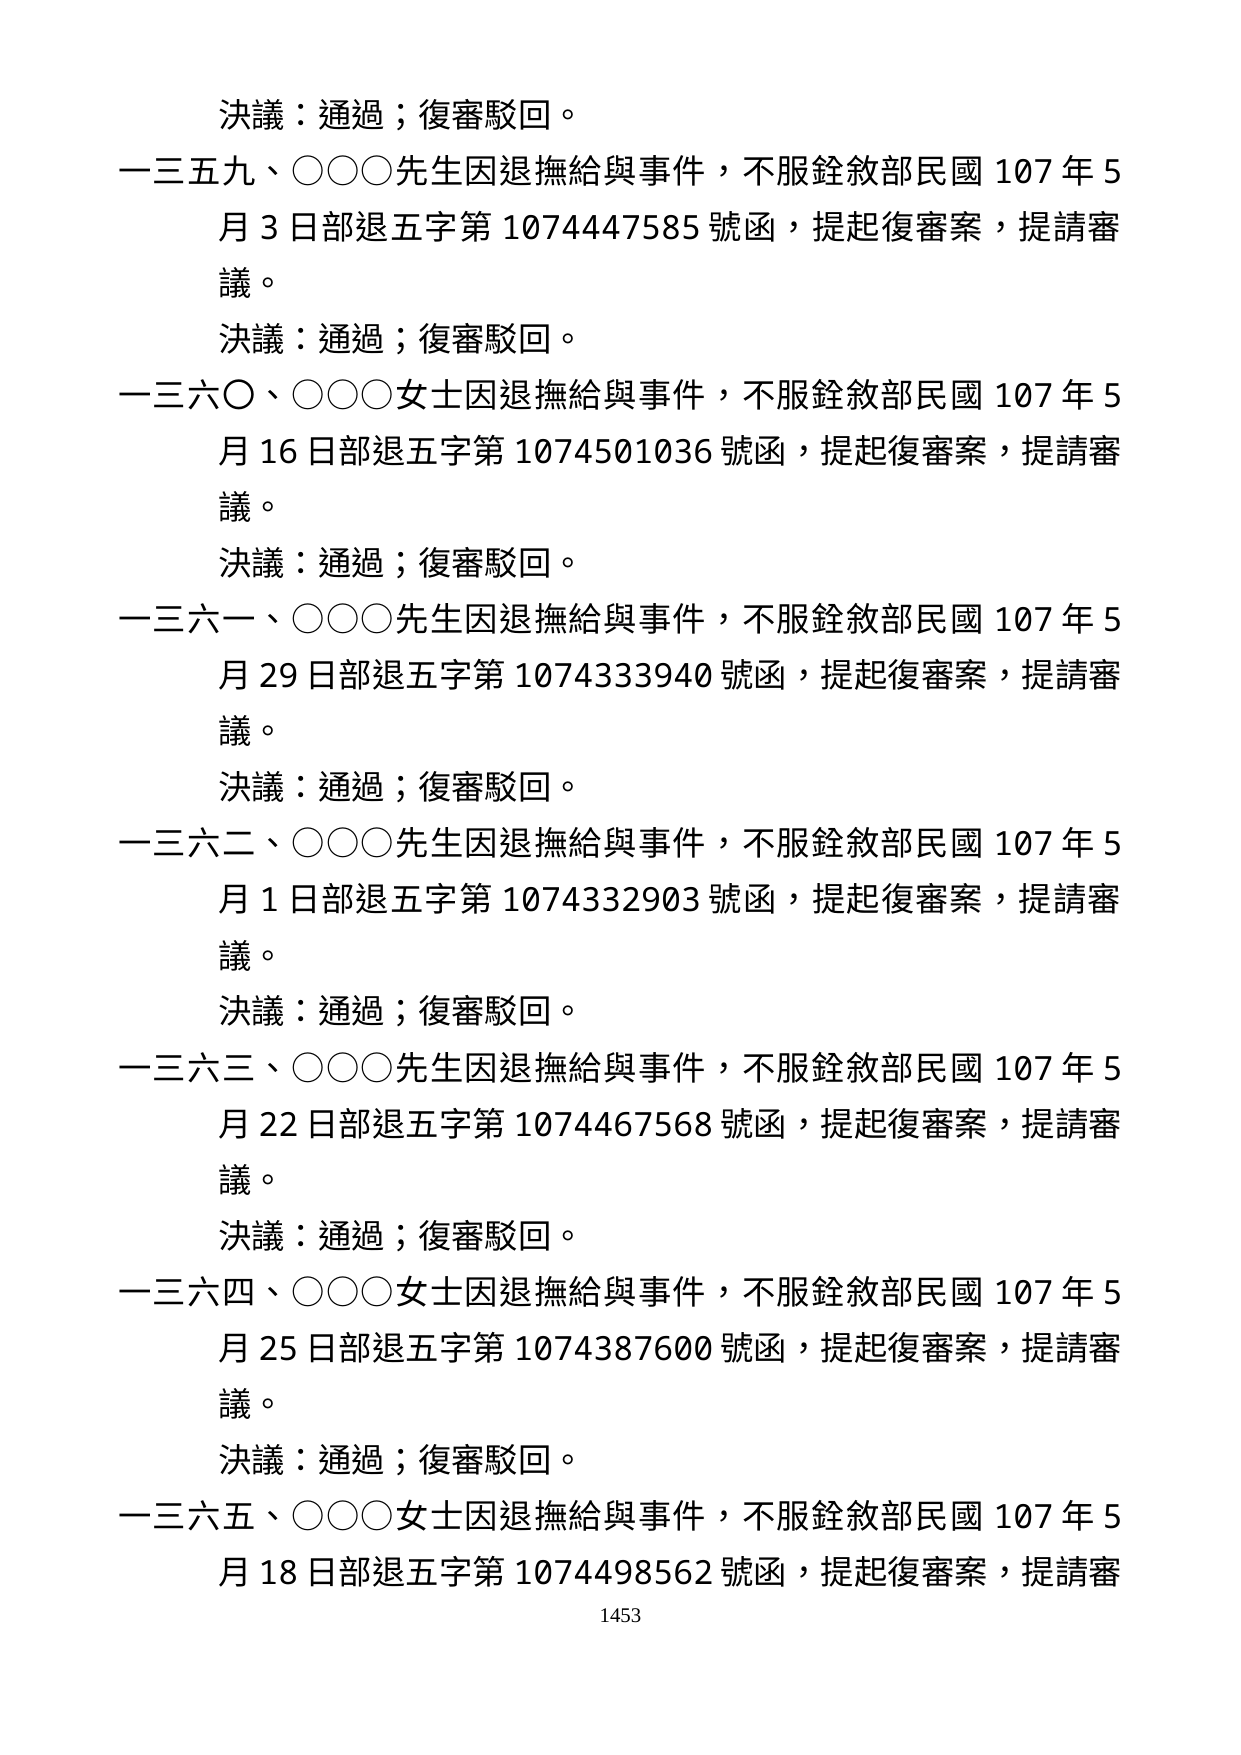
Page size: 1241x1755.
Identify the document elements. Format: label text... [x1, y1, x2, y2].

text 一三六三、○○○先生因退撫給與事件，不服銓敘部民國107年5月22日部退五字第1074467568號函，提起復審案，提請審議。 [118, 1041, 1122, 1202]
text 一三六〇、○○○女士因退撫給與事件，不服銓敘部民國107年5月16日部退五字第1074501036號函，提起復審案，提請審議。 [118, 369, 1122, 529]
text 決議：通過；復審駁回。 [218, 985, 1122, 1033]
text 一三六一、○○○先生因退撫給與事件，不服銓敘部民國107年5月29日部退五字第1074333940號函，提起復審案，提請審議。 [118, 593, 1122, 753]
text 決議：通過；復審駁回。 [218, 537, 1122, 585]
text 一三六四、○○○女士因退撫給與事件，不服銓敘部民國107年5月25日部退五字第1074387600號函，提起復審案，提請審議。 [118, 1265, 1122, 1426]
text 決議：通過；復審駁回。 [218, 1434, 1122, 1482]
text 決議：通過；復審駁回。 [218, 761, 1122, 809]
text 決議：通過；復審駁回。 [218, 313, 1122, 361]
text 決議：通過；復審駁回。 [218, 89, 1122, 137]
text 一三六五、○○○女士因退撫給與事件，不服銓敘部民國107年5月18日部退五字第1074498562號函，提起復審案，提請審 [118, 1489, 1122, 1594]
text 決議：通過；復審駁回。 [218, 1209, 1122, 1258]
text 一三六二、○○○先生因退撫給與事件，不服銓敘部民國107年5月1日部退五字第1074332903號函，提起復審案，提請審議。 [118, 817, 1122, 978]
text 一三五九、○○○先生因退撫給與事件，不服銓敘部民國107年5月3日部退五字第1074447585號函，提起復審案，提請審議。 [118, 144, 1122, 305]
